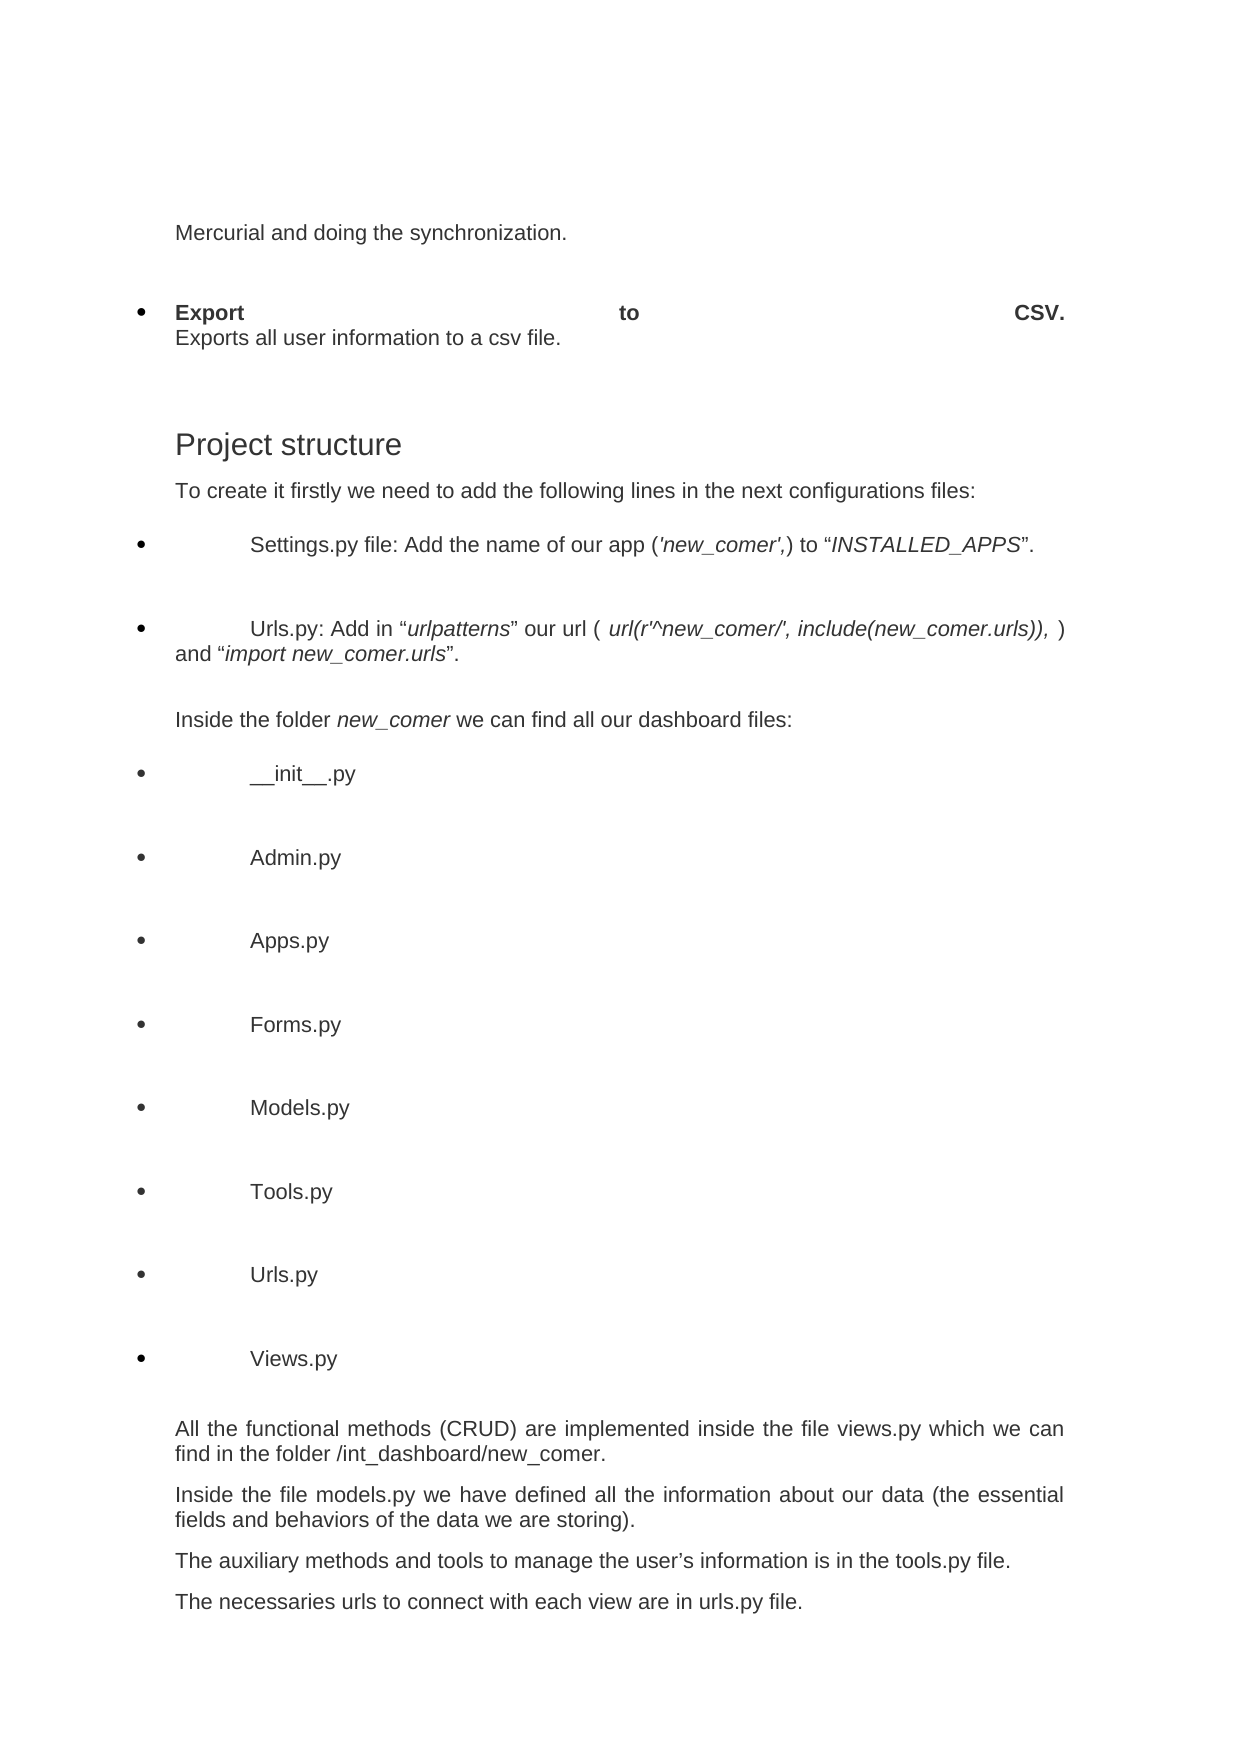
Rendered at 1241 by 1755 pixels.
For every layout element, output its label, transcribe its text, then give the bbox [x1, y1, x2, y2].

text The auxiliary methods and tools to manage the user’s information is in the tools.py file. [175, 1548, 1065, 1573]
list Settings.py file: Add the name of our app ('new_comer',) to “INSTALLED_APPS”. [137, 532, 1065, 557]
text All the functional methods (CRUD) are implemented inside the file views.py which we can find in the folder /int_dashboard/new_comer. [175, 1416, 1065, 1466]
text Inside the file models.py we have defined all the information about our data (the essential fields and behaviors of the data we are storing). [175, 1482, 1065, 1532]
list Views.py [137, 1346, 1065, 1371]
list Mercurial and doing the synchronization. [137, 220, 1065, 245]
list Forms.py [137, 1012, 1065, 1037]
list __init__.py [137, 761, 1065, 786]
list Urls.py: Add in “urlpatterns” our url ( url(r'^new_comer/', include(new_comer.urls)), ) and “import new_comer.urls”. [137, 616, 1065, 666]
text The necessaries urls to connect with each view are in urls.py file. [175, 1589, 1065, 1614]
text To create it firstly we need to add the following lines in the next configurations files: [175, 478, 1065, 503]
list Tools.py [137, 1179, 1065, 1204]
list Export to CSV. Exports all user information to a csv file. [137, 299, 1065, 350]
list Apps.py [137, 928, 1065, 953]
subtitle Project structure [175, 426, 1065, 462]
list Urls.py [137, 1262, 1065, 1287]
list Admin.py [137, 844, 1065, 870]
text Inside the folder new_comer we can find all our dashboard files: [175, 707, 1065, 732]
list Models.py [137, 1095, 1065, 1120]
